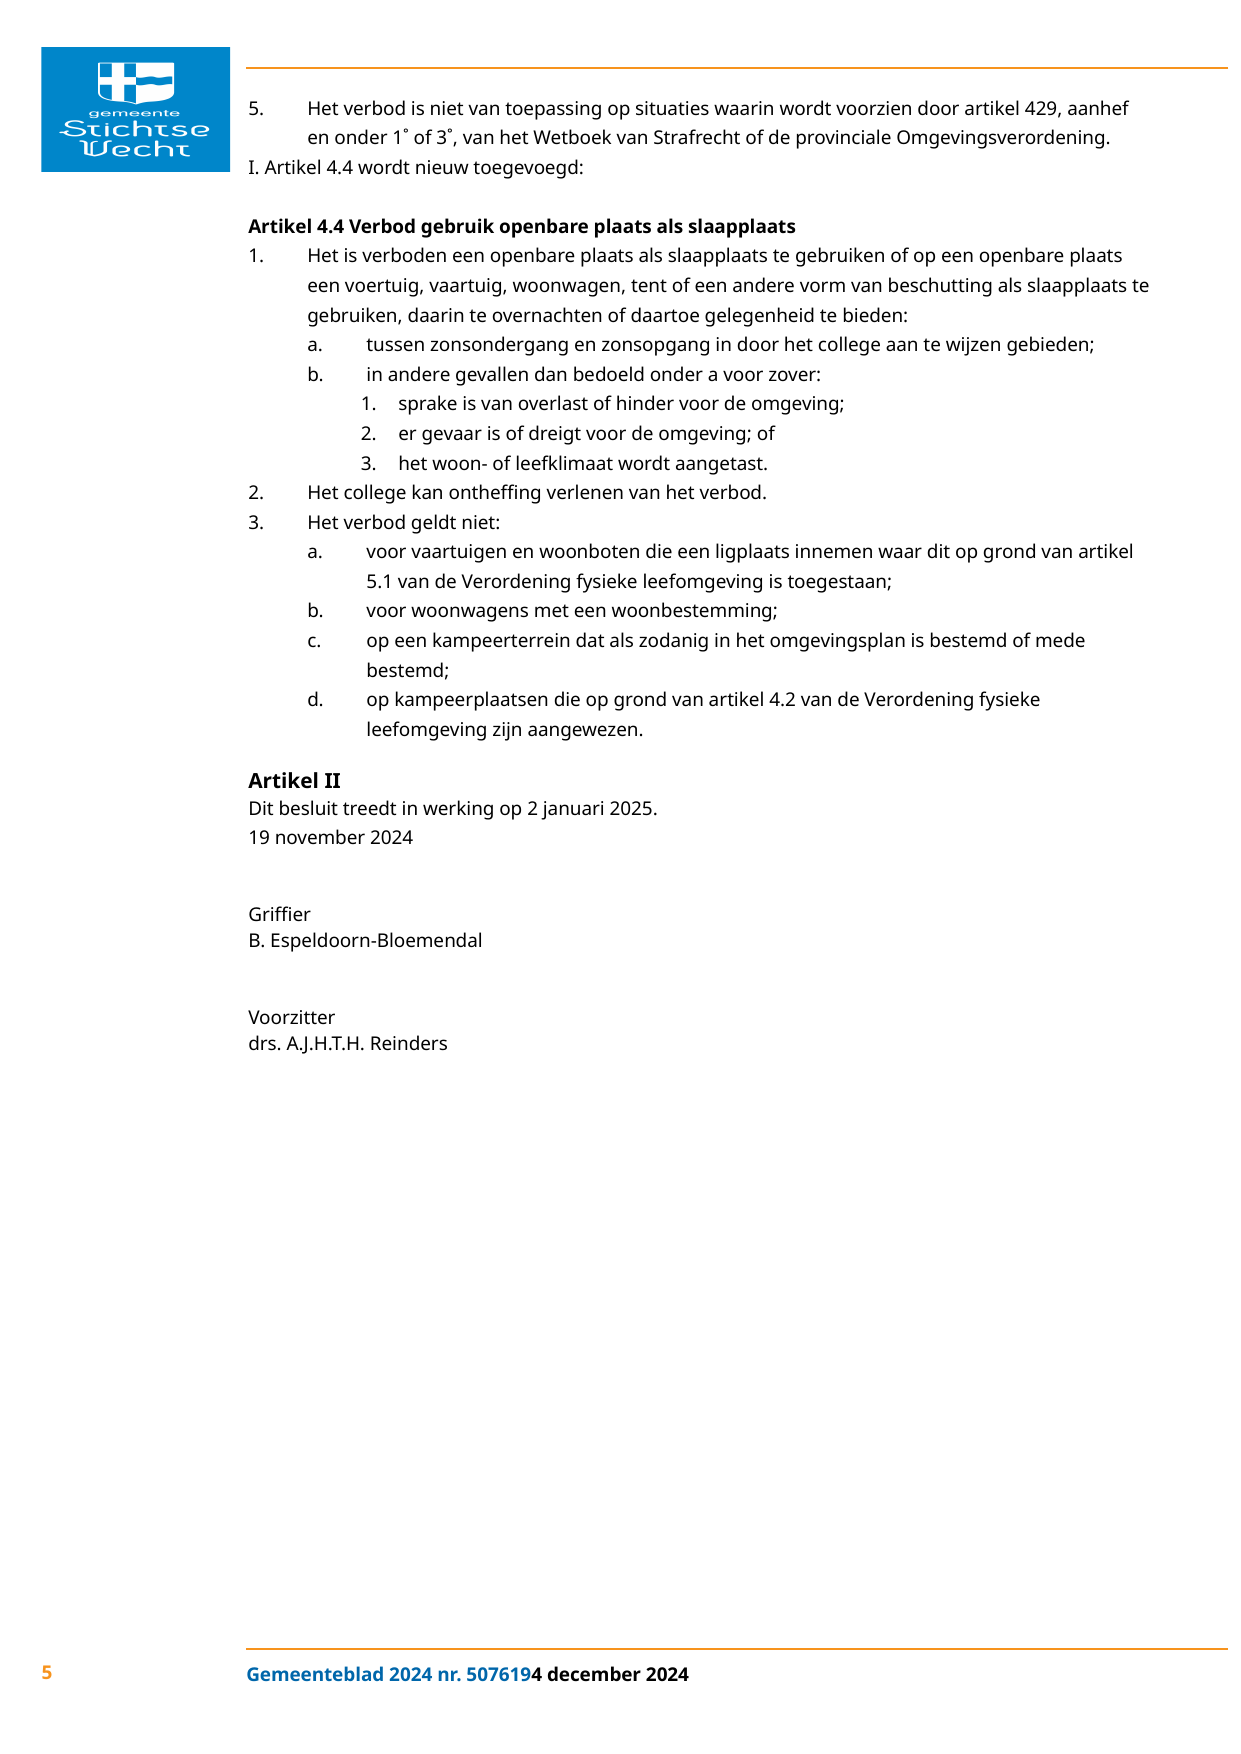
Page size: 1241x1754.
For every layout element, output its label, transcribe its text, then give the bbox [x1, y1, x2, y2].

picture [137, 63, 174, 103]
list op kampeerplaatsen die op grond van artikel 4.2 van de Verordening fysieke leefomgeving zijn aangewezen. [307, 686, 1152, 742]
list sprake is van overlast of hinder voor de omgeving; [361, 391, 1152, 416]
text I. Artikel 4.4 wordt nieuw toegevoegd: [248, 154, 1152, 180]
list tussen zonsondergang en zonsopgang in door het college aan te wijzen gebieden; [307, 331, 1152, 357]
list het woon- of leefklimaat wordt aangetast. [361, 450, 1152, 476]
text Dit besluit treedt in werking op 2 januari 2025. [248, 795, 1152, 821]
text Artikel 4.4 Verbod gebruik openbare plaats als slaapplaats [248, 213, 1152, 239]
text Artikel II [248, 766, 1152, 795]
list op een kampeerterrein dat als zodanig in het omgevingsplan is bestemd of mede bestemd; [307, 627, 1152, 683]
text 19 november 2024 [248, 824, 1152, 850]
picture [99, 63, 135, 101]
text Griffier [248, 902, 1152, 927]
list Het verbod is niet van toepassing op situaties waarin wordt voorzien door artikel 429, aanhef en onder 1˚ of 3˚, van het Wetboek van Strafrecht of de provinciale Omgevingsverordening. [248, 95, 1152, 150]
list er gevaar is of dreigt voor de omgeving; of [361, 420, 1152, 446]
text Voorzitter [248, 1004, 1152, 1030]
text drs. A.J.H.T.H. Reinders [248, 1030, 1152, 1056]
list Het is verboden een openbare plaats als slaapplaats te gebruiken of op een openbare plaats een voertuig, vaartuig, woonwagen, tent of een andere vorm van beschutting als slaapplaats te gebruiken, daarin te overnachten of daartoe gelegenheid te bieden: [248, 243, 1152, 328]
list Het verbod geldt niet: [248, 509, 1152, 535]
list in andere gevallen dan bedoeld onder a voor zover: [307, 361, 1152, 387]
list voor vaartuigen en woonboten die een ligplaats innemen waar dit op grond van artikel 5.1 van de Verordening fysieke leefomgeving is toegestaan; [307, 538, 1152, 594]
list Het college kan ontheffing verlenen van het verbod. [248, 479, 1152, 505]
text B. Espeldoorn-Bloemendal [248, 927, 1152, 953]
list voor woonwagens met een woonbestemming; [307, 598, 1152, 623]
